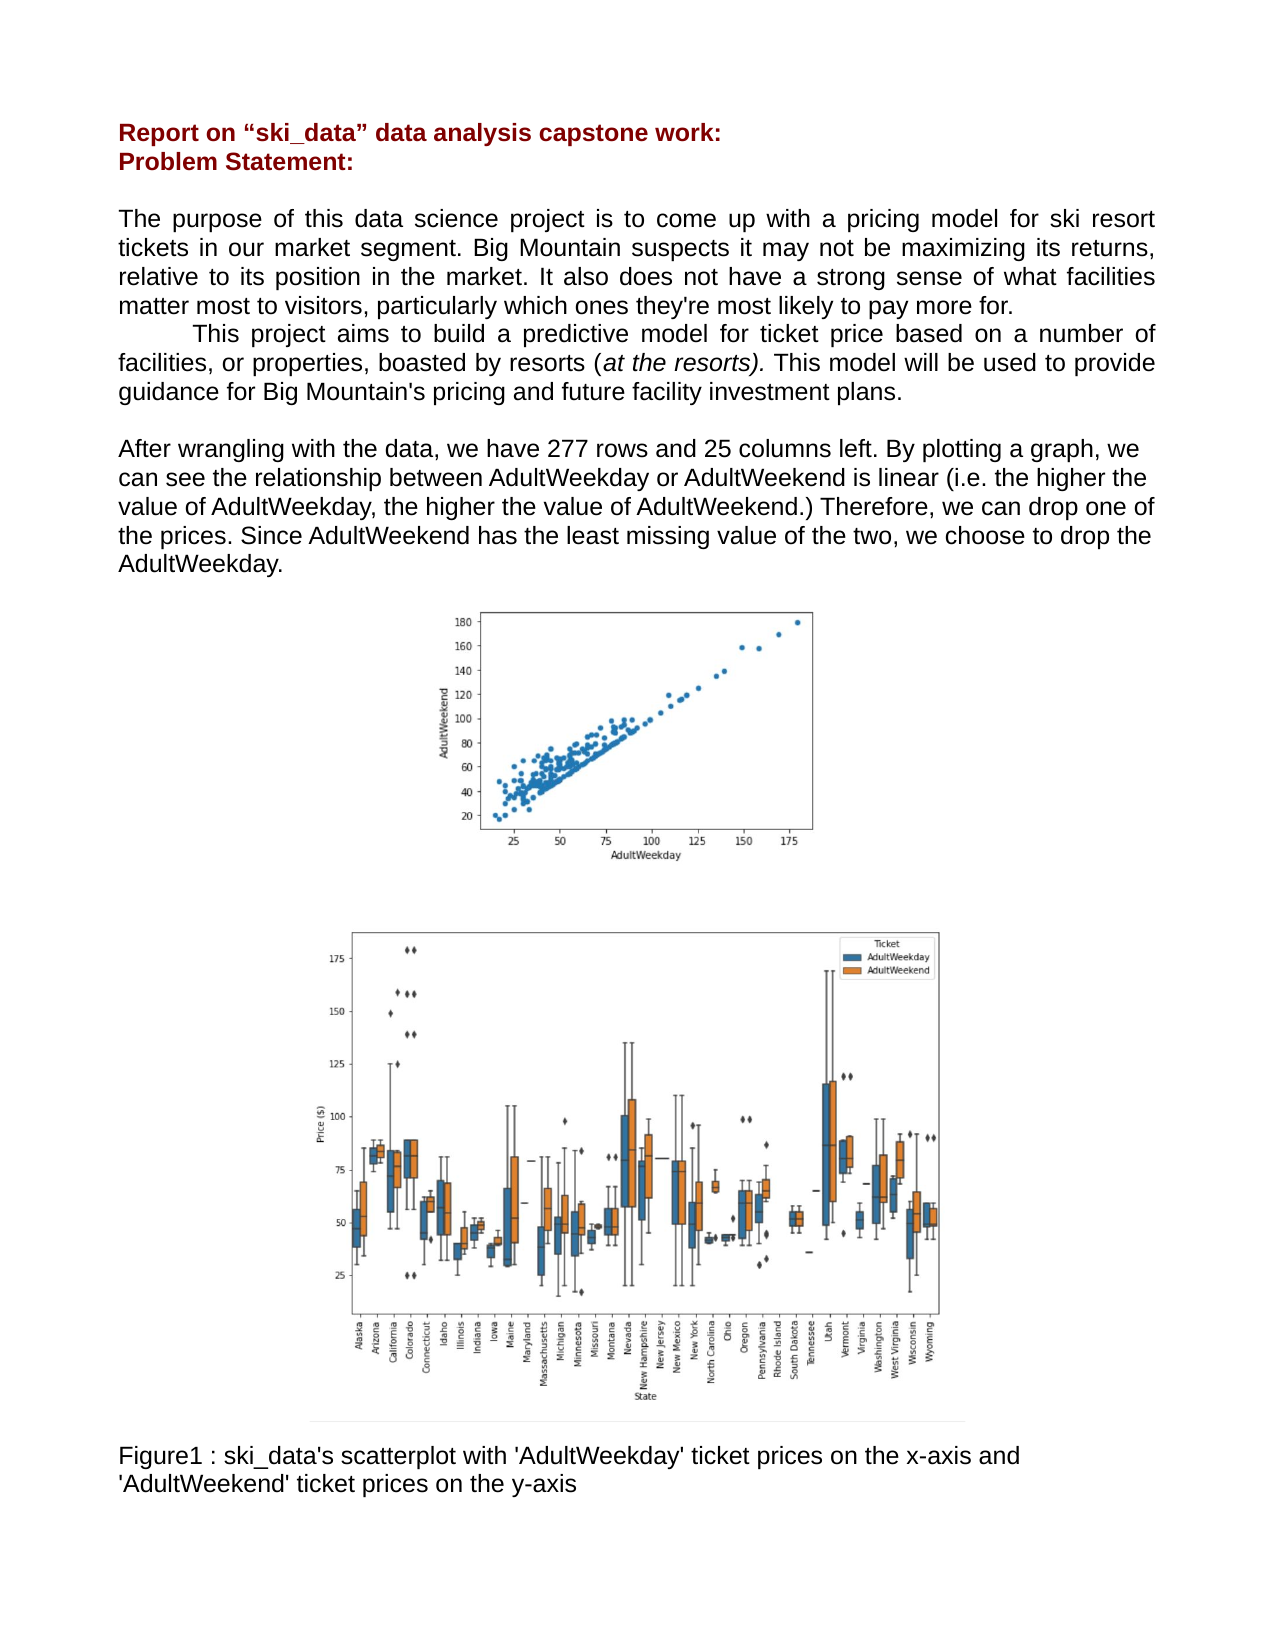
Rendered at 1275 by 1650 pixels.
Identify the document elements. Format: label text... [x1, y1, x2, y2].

text This project aims to build a predictive model for ticket price based on a number of facilities, or properties, boasted by resorts (at the resorts). This model will be used to provide guidance for Big Mountain's pricing and future facility investment plans. [118, 319, 1157, 406]
text Problem Statement: [118, 147, 1157, 176]
text Report on “ski_data” data analysis capstone work: [118, 118, 1157, 147]
picture [418, 606, 857, 865]
picture [309, 923, 966, 1423]
text After wrangling with the data, we have 277 rows and 25 columns left. By plotting a graph, we can see the relationship between AdultWeekday or AdultWeekend is linear (i.e. the higher the value of AdultWeekday, the higher the value of AdultWeekend.) Therefore, we can drop one of the prices. Since AdultWeekend has the least missing value of the two, we choose to drop the AdultWeekday. [118, 434, 1157, 578]
text Figure1 : ski_data's scatterplot with 'AdultWeekday' ticket prices on the x-axis and 'AdultWeekend' ticket prices on the y-axis [118, 1441, 1157, 1498]
text The purpose of this data science project is to come up with a pricing model for ski resort tickets in our market segment. Big Mountain suspects it may not be maximizing its returns, relative to its position in the market. It also does not have a strong sense of what facilities matter most to visitors, particularly which ones they're most likely to pay more for. [118, 204, 1157, 319]
